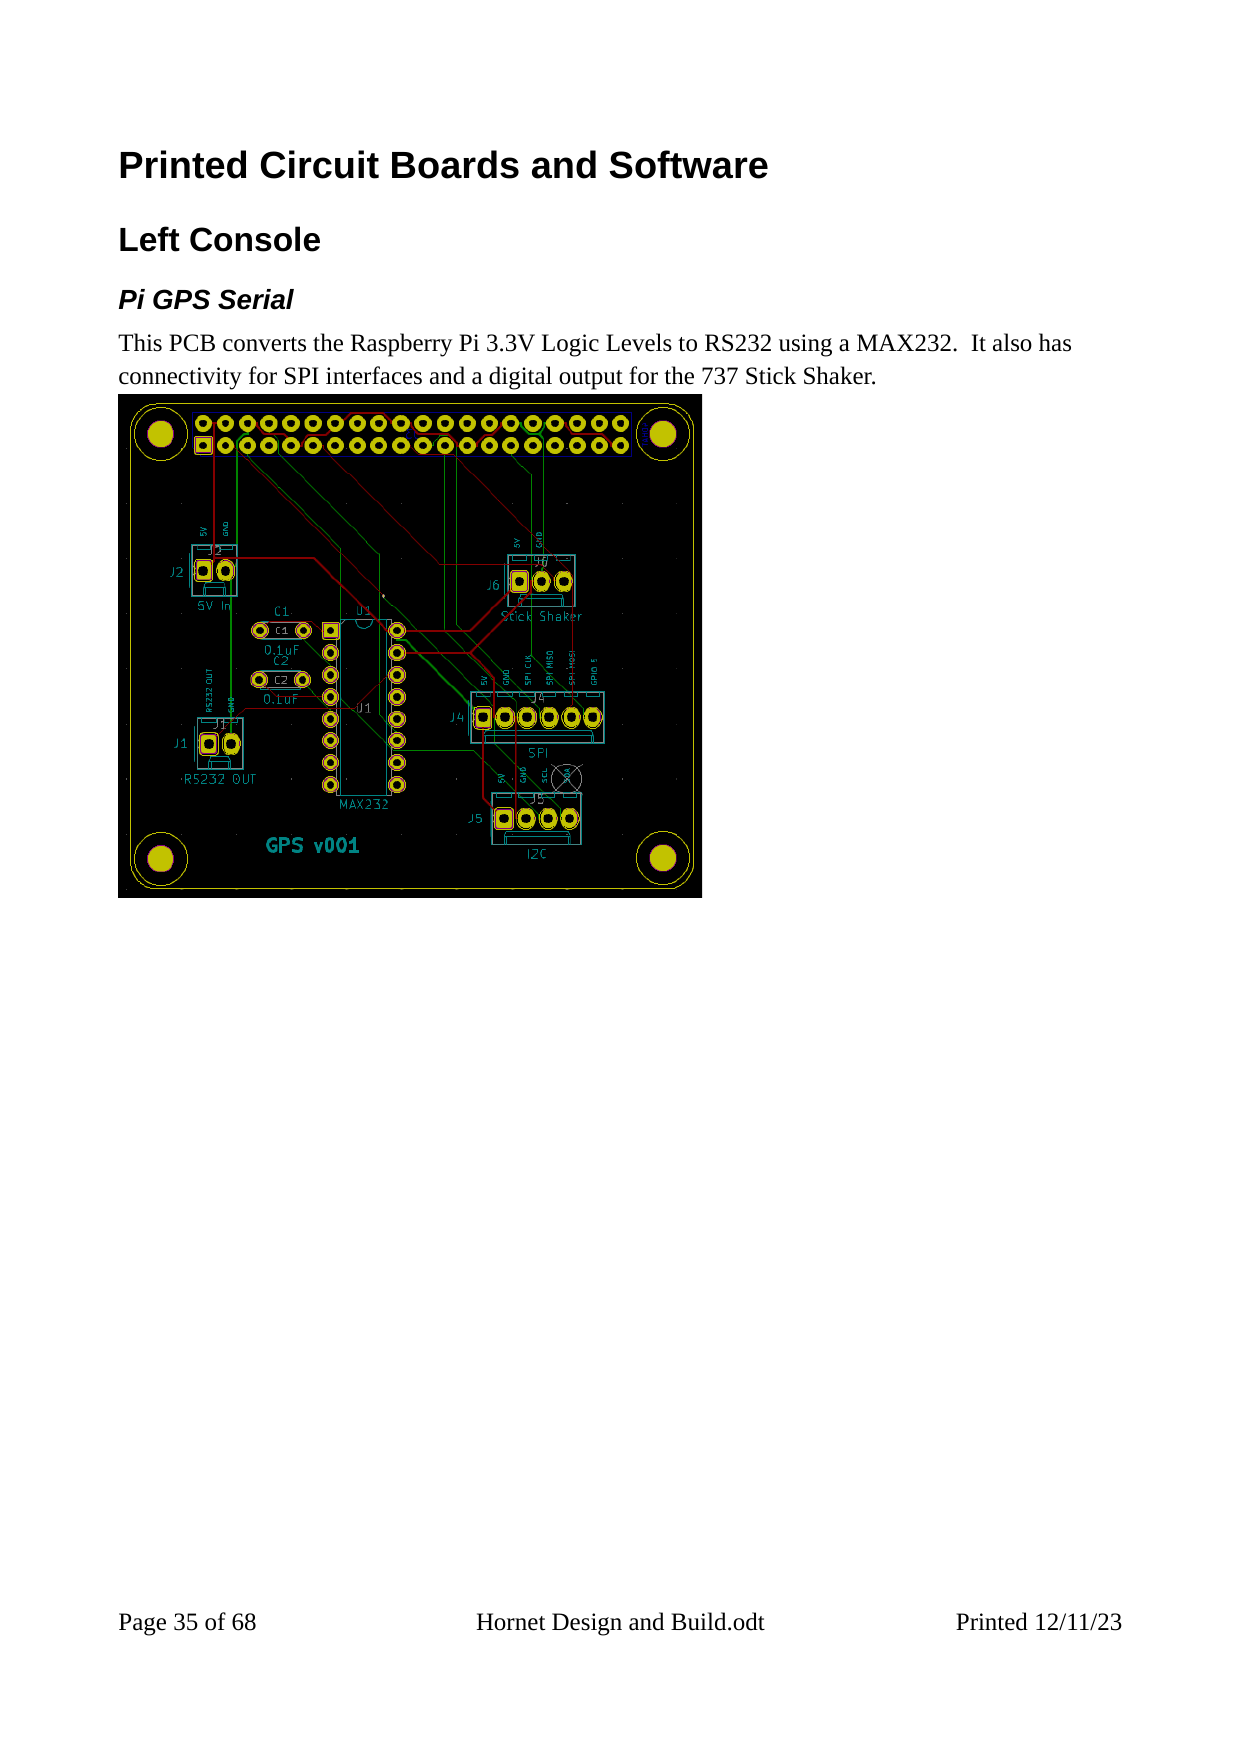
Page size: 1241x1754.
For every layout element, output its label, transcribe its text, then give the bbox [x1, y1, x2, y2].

subtitle Pi GPS Serial [118, 284, 1122, 316]
subtitle Left Console [118, 220, 1122, 259]
subtitle Printed Circuit Boards and Software [118, 143, 1122, 187]
text This PCB converts the Raspberry Pi 3.3V Logic Levels to RS232 using a MAX232. It also has connectivity for SPI interfaces and a digital output for the 737 Stick Shaker. [118, 328, 1122, 390]
picture [118, 394, 703, 898]
